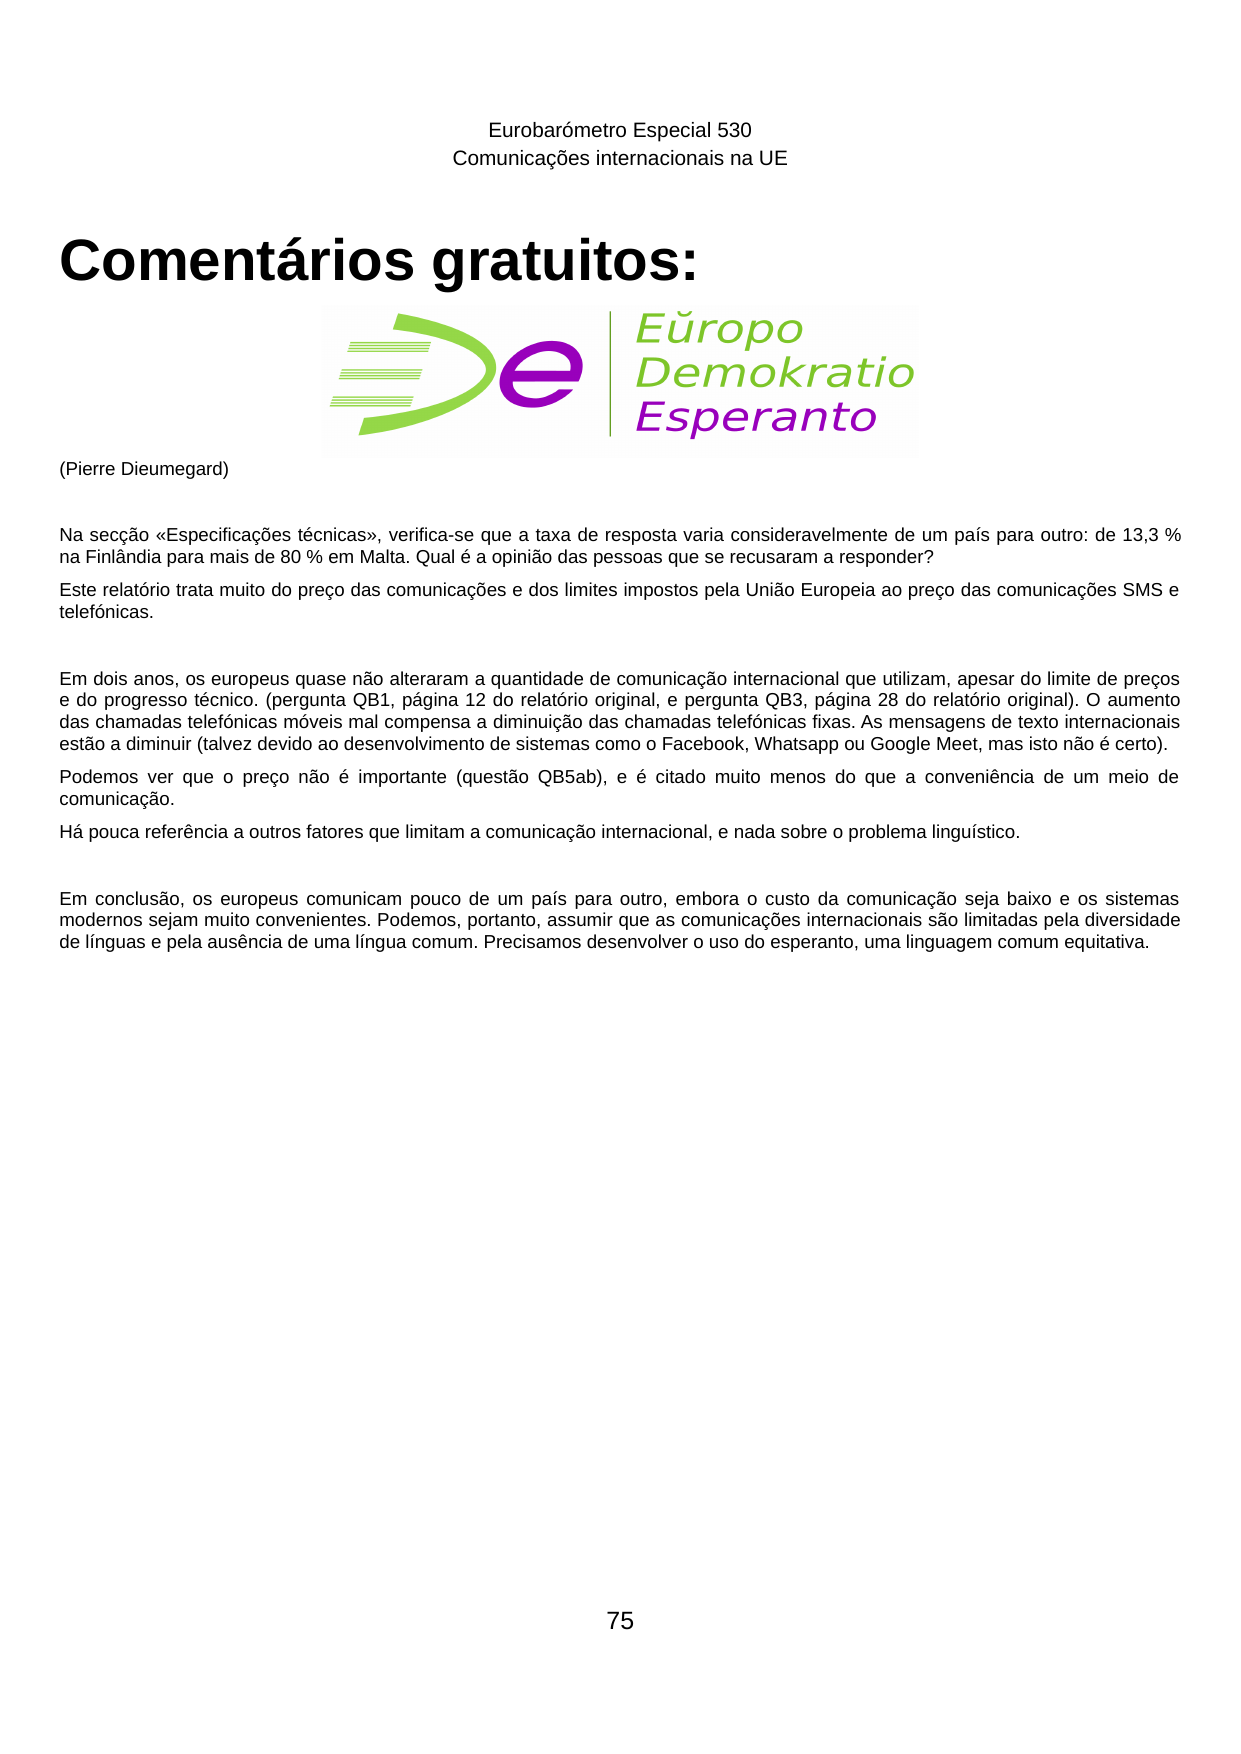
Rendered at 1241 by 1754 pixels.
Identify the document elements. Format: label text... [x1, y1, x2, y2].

text (Pierre Dieumegard) [59, 458, 1181, 479]
subtitle Comentários gratuitos: [59, 225, 1181, 292]
text Este relatório trata muito do preço das comunicações e dos limites impostos pela União Europeia ao preço das comunicações SMS e telefónicas. [59, 579, 1181, 622]
text Podemos ver que o preço não é importante (questão QB5ab), e é citado muito menos do que a conveniência de um meio de comunicação. [59, 766, 1181, 809]
picture [321, 305, 919, 458]
text Há pouca referência a outros fatores que limitam a comunicação internacional, e nada sobre o problema linguístico. [59, 821, 1181, 842]
text Em conclusão, os europeus comunicam pouco de um país para outro, embora o custo da comunicação seja baixo e os sistemas modernos sejam muito convenientes. Podemos, portanto, assumir que as comunicações internacionais são limitadas pela diversidade de línguas e pela ausência de uma língua comum. Precisamos desenvolver o uso do esperanto, uma linguagem comum equitativa. [59, 888, 1181, 952]
text Na secção «Especificações técnicas», verifica-se que a taxa de resposta varia consideravelmente de um país para outro: de 13,3 % na Finlândia para mais de 80 % em Malta. Qual é a opinião das pessoas que se recusaram a responder? [59, 524, 1181, 567]
text Em dois anos, os europeus quase não alteraram a quantidade de comunicação internacional que utilizam, apesar do limite de preços e do progresso técnico. (pergunta QB1, página 12 do relatório original, e pergunta QB3, página 28 do relatório original). O aumento das chamadas telefónicas móveis mal compensa a diminuição das chamadas telefónicas fixas. As mensagens de texto internacionais estão a diminuir (talvez devido ao desenvolvimento de sistemas como o Facebook, Whatsapp ou Google Meet, mas isto não é certo). [59, 668, 1181, 754]
